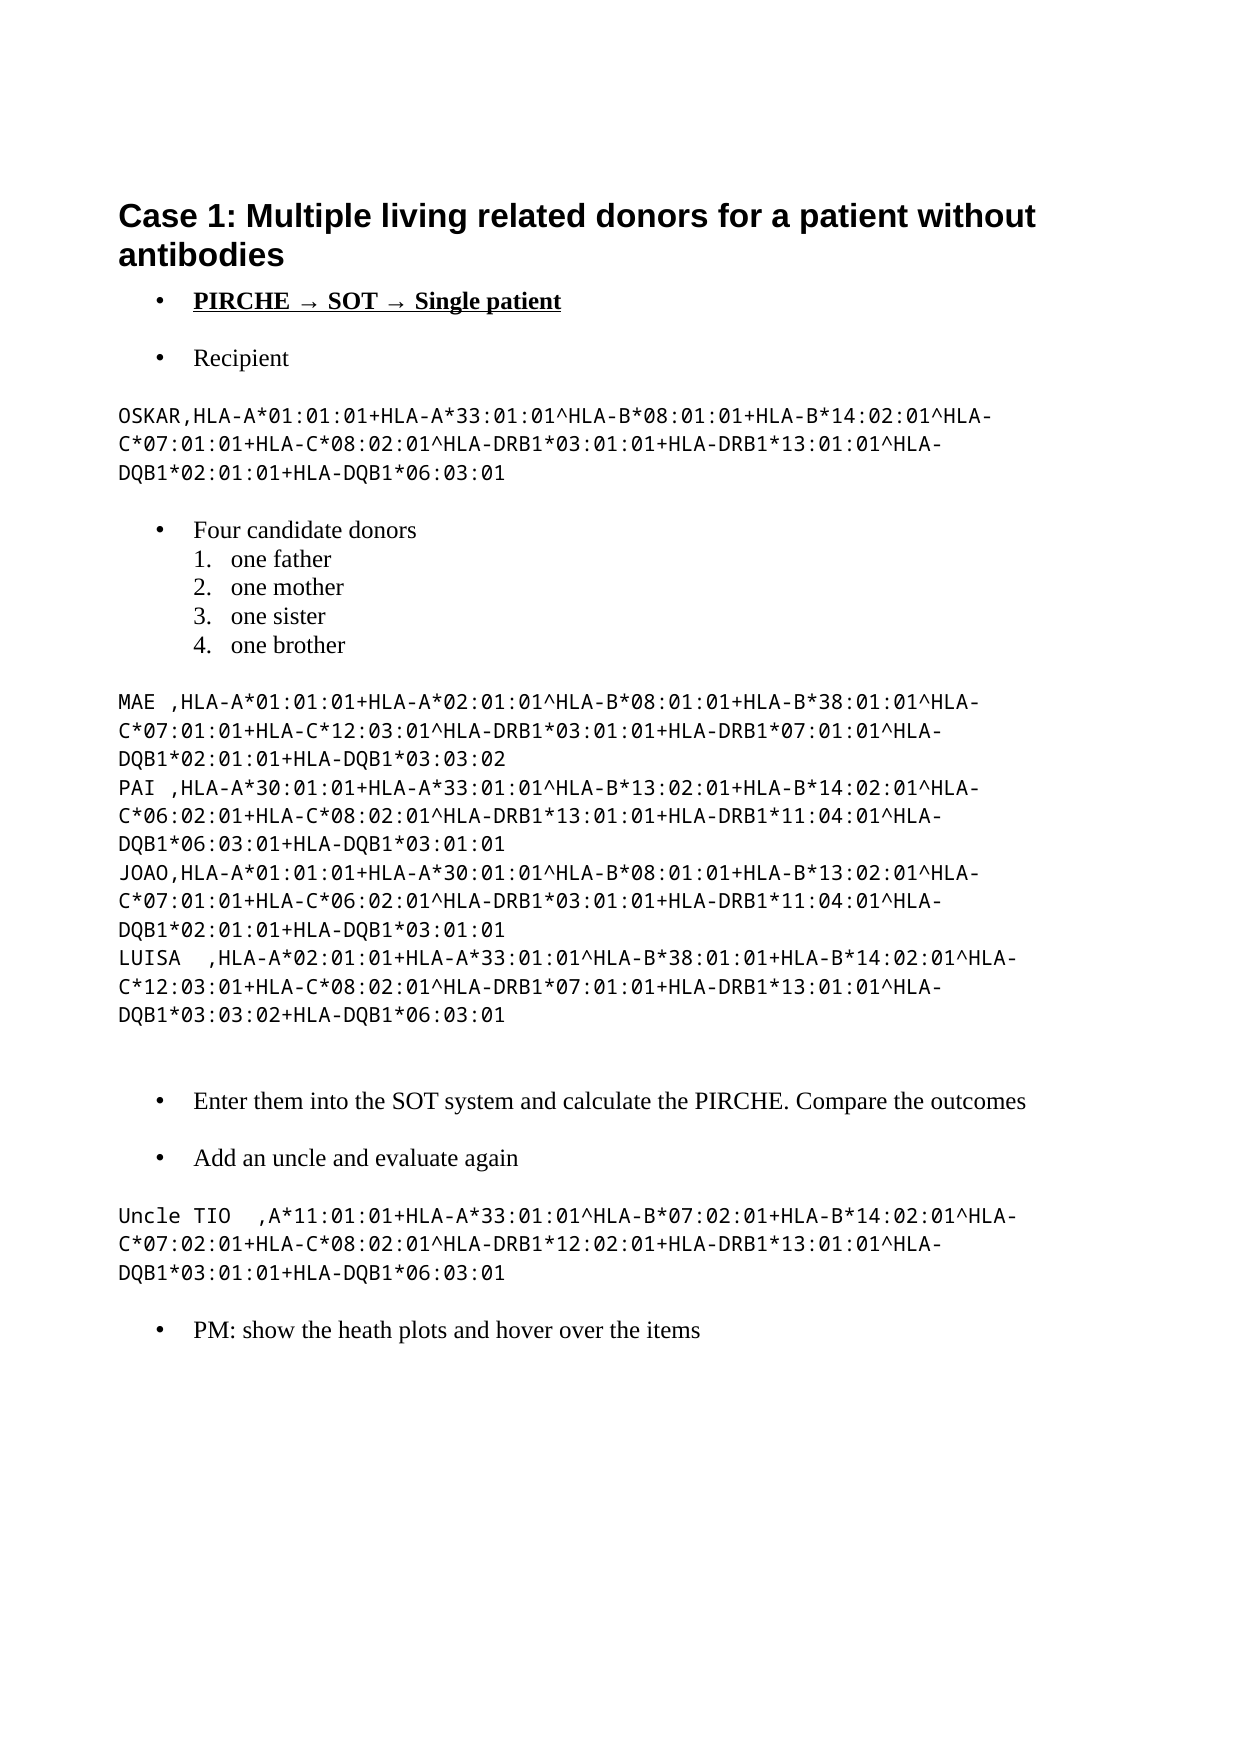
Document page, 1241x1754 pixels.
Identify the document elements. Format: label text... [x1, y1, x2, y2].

text Uncle TIO ,A*11:01:01+HLA-A*33:01:01^HLA-B*07:02:01+HLA-B*14:02:01^HLA-C*07:02:01+HLA-C*08:02:01^HLA-DRB1*12:02:01+HLA-DRB1*13:01:01^HLA-DQB1*03:01:01+HLA-DQB1*06:03:01 [118, 1201, 1122, 1286]
text PAI ,HLA-A*30:01:01+HLA-A*33:01:01^HLA-B*13:02:01+HLA-B*14:02:01^HLA-C*06:02:01+HLA-C*08:02:01^HLA-DRB1*13:01:01+HLA-DRB1*11:04:01^HLA-DQB1*06:03:01+HLA-DQB1*03:01:01 [118, 773, 1122, 858]
list one brother [193, 630, 1122, 659]
list Enter them into the SOT system and calculate the PIRCHE. Compare the outcomes [156, 1086, 1122, 1114]
list one father [193, 544, 1122, 572]
list one sister [193, 601, 1122, 630]
list one mother [193, 572, 1122, 601]
list PIRCHE → SOT → Single patient [156, 286, 1122, 314]
text LUISA ,HLA-A*02:01:01+HLA-A*33:01:01^HLA-B*38:01:01+HLA-B*14:02:01^HLA-C*12:03:01+HLA-C*08:02:01^HLA-DRB1*07:01:01+HLA-DRB1*13:01:01^HLA-DQB1*03:03:02+HLA-DQB1*06:03:01 [118, 943, 1122, 1029]
text MAE ,HLA-A*01:01:01+HLA-A*02:01:01^HLA-B*08:01:01+HLA-B*38:01:01^HLA-C*07:01:01+HLA-C*12:03:01^HLA-DRB1*03:01:01+HLA-DRB1*07:01:01^HLA-DQB1*02:01:01+HLA-DQB1*03:03:02 [118, 687, 1122, 773]
text JOAO,HLA-A*01:01:01+HLA-A*30:01:01^HLA-B*08:01:01+HLA-B*13:02:01^HLA-C*07:01:01+HLA-C*06:02:01^HLA-DRB1*03:01:01+HLA-DRB1*11:04:01^HLA-DQB1*02:01:01+HLA-DQB1*03:01:01 [118, 858, 1122, 943]
text OSKAR,HLA-A*01:01:01+HLA-A*33:01:01^HLA-B*08:01:01+HLA-B*14:02:01^HLA-C*07:01:01+HLA-C*08:02:01^HLA-DRB1*03:01:01+HLA-DRB1*13:01:01^HLA-DQB1*02:01:01+HLA-DQB1*06:03:01 [118, 401, 1122, 486]
subtitle Case 1: Multiple living related donors for a patient without antibodies [118, 196, 1122, 273]
list PM: show the heath plots and hover over the items [156, 1315, 1122, 1344]
list Four candidate donors [156, 515, 1122, 544]
list Add an uncle and evaluate again [156, 1143, 1122, 1172]
list Recipient [156, 343, 1122, 372]
